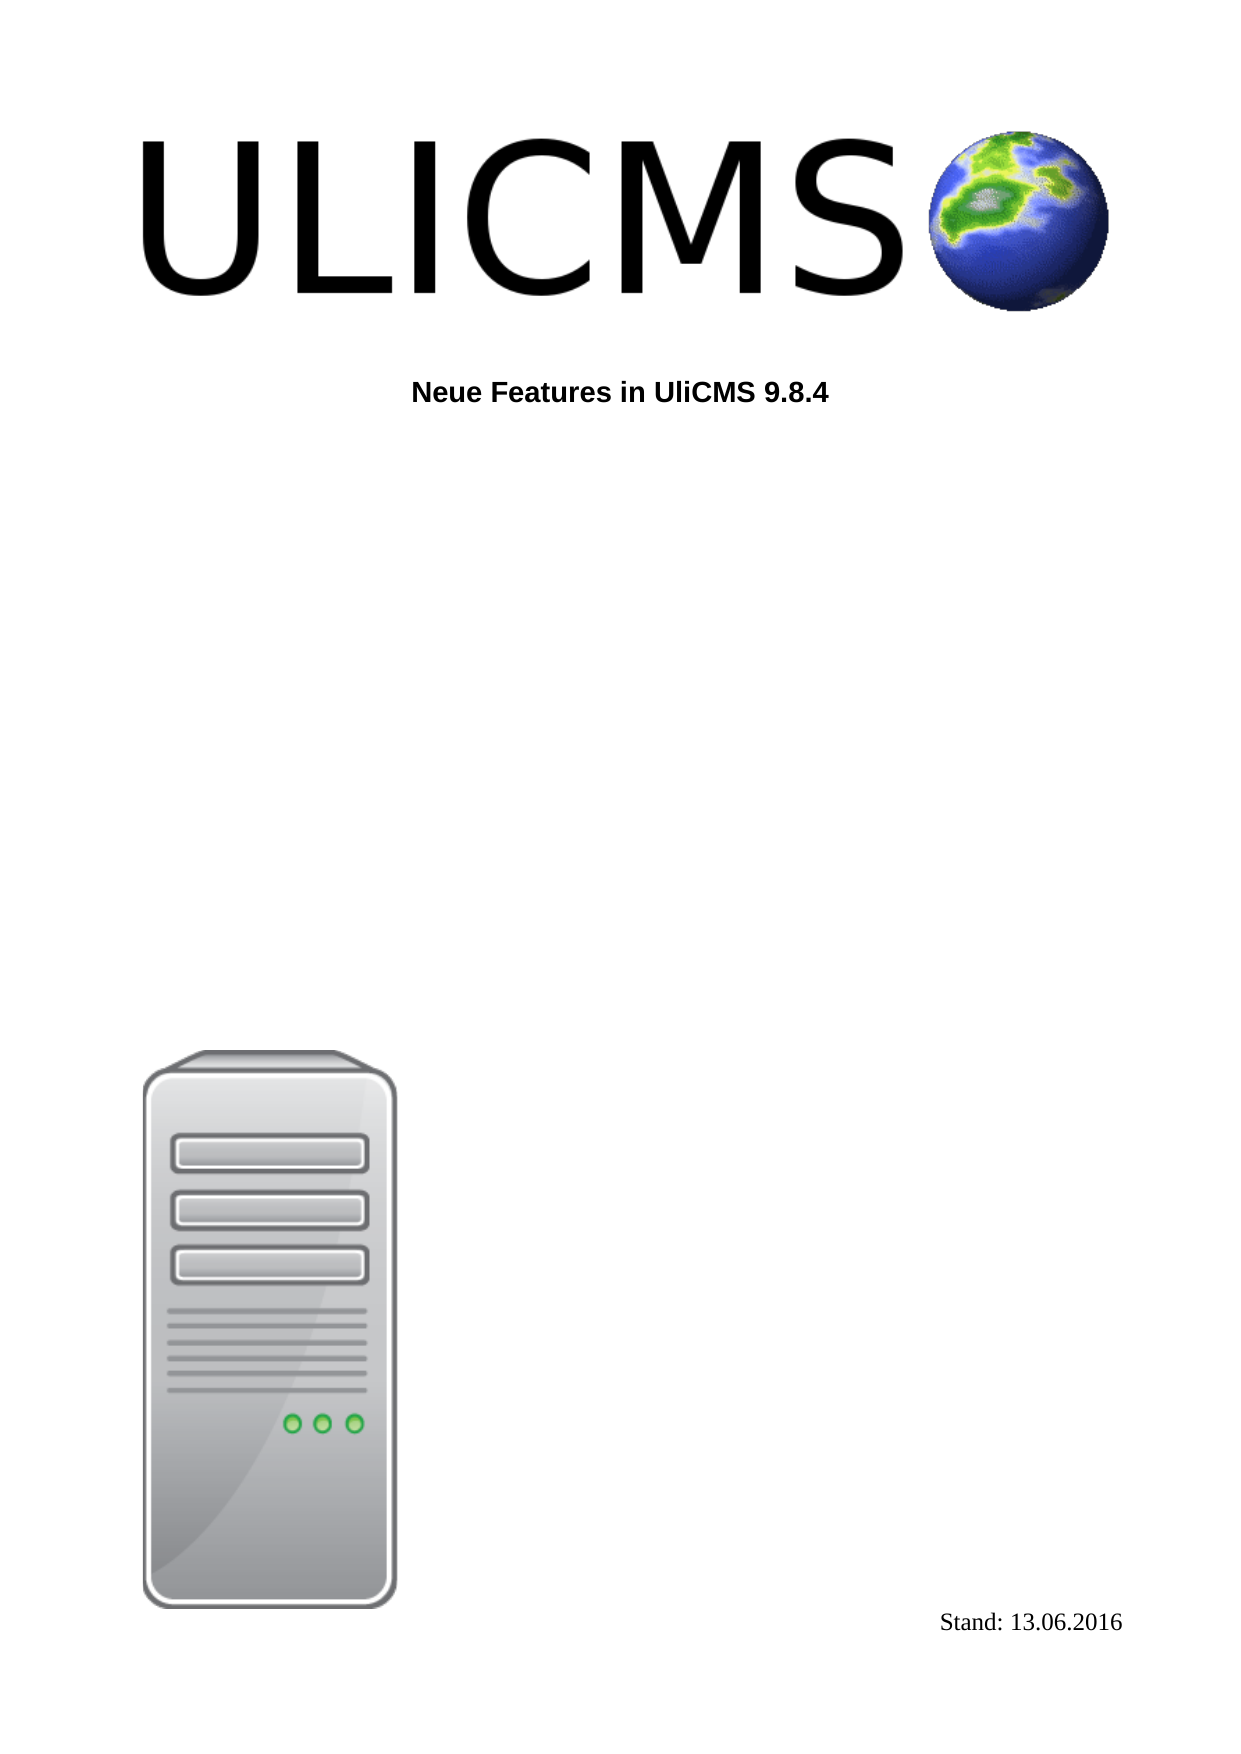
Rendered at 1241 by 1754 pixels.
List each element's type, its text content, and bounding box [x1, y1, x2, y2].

picture [115, 118, 1117, 321]
picture [142, 1050, 398, 1609]
subtitle Neue Features in UliCMS 9.8.4 [118, 375, 1122, 408]
